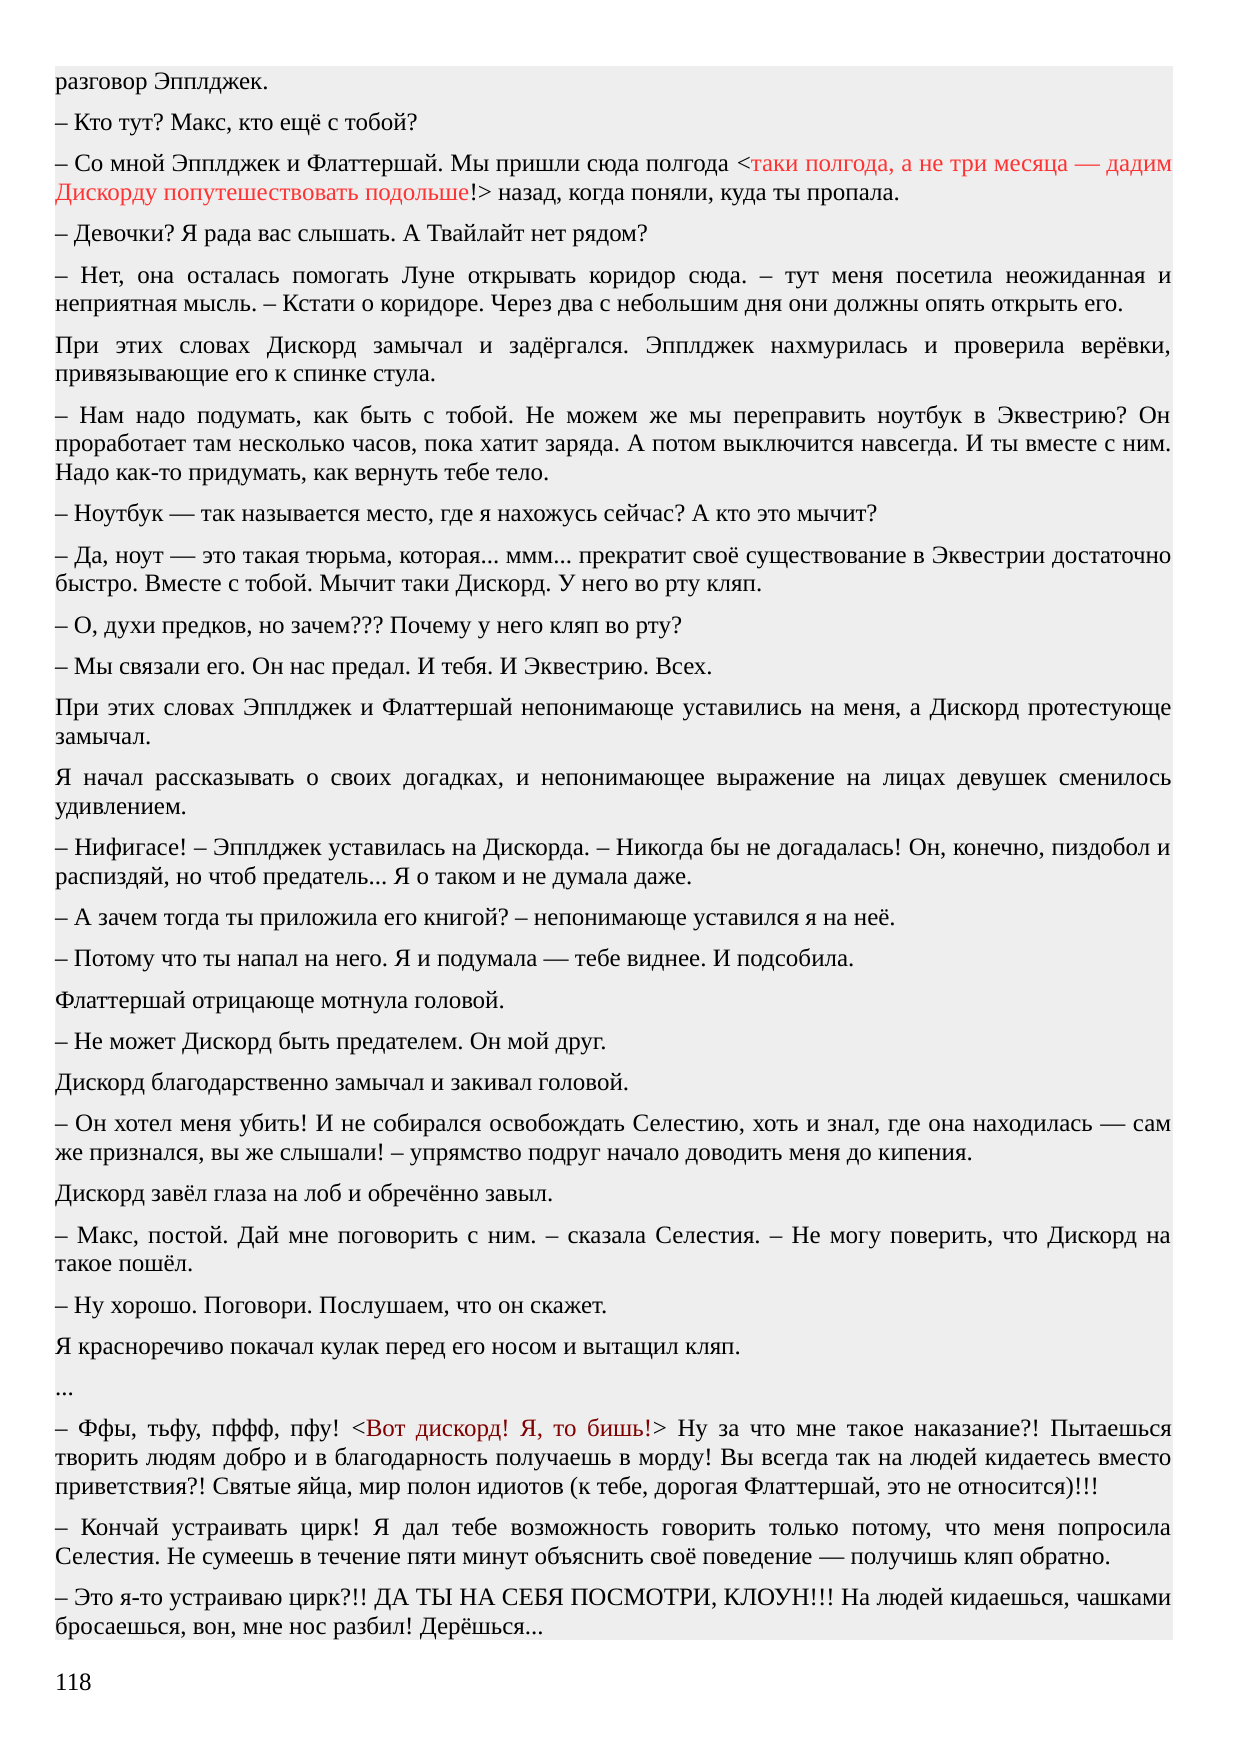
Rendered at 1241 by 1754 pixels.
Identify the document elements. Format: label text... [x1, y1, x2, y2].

text – О, духи предков, но зачем??? Почему у него кляп во рту? [55, 610, 1173, 638]
text При этих словах Эпплджек и Флаттершай непонимающе уставились на меня, а Дискорд протестующе замычал. [55, 692, 1173, 750]
text Я красноречиво покачал кулак перед его носом и вытащил кляп. [55, 1331, 1173, 1360]
text – Это я-то устраиваю цирк?!! ДА ТЫ НА СЕБЯ ПОСМОТРИ, КЛОУН!!! На людей кидаешься, чашками бросаешься, вон, мне нос разбил! Дерёшься... [55, 1582, 1173, 1640]
text – Нам надо подумать, как быть с тобой. Не можем же мы переправить ноутбук в Эквестрию? Он проработает там несколько часов, пока хатит заряда. А потом выключится навсегда. И ты вместе с ним. Надо как-то придумать, как вернуть тебе тело. [55, 400, 1173, 486]
text – Потому что ты напал на него. Я и подумала — тебе виднее. И подсобила. [55, 943, 1173, 972]
text ... [55, 1372, 1173, 1401]
text – Мы связали его. Он нас предал. И тебя. И Эквестрию. Всех. [55, 651, 1173, 680]
text – Ну хорошо. Поговори. Послушаем, что он скажет. [55, 1290, 1173, 1318]
text – Не может Дискорд быть предателем. Он мой друг. [55, 1026, 1173, 1055]
text Дискорд завёл глаза на лоб и обречённо завыл. [55, 1178, 1173, 1207]
text – Со мной Эпплджек и Флаттершай. Мы пришли сюда полгода <таки полгода, а не три месяца — дадим Дискорду попутешествовать подольше!> назад, когда поняли, куда ты пропала. [55, 148, 1173, 206]
text – Девочки? Я рада вас слышать. А Твайлайт нет рядом? [55, 218, 1173, 247]
text Дискорд благодарственно замычал и закивал головой. [55, 1067, 1173, 1096]
text – Кто тут? Макс, кто ещё с тобой? [55, 107, 1173, 136]
text – Ноутбук — так называется место, где я нахожусь сейчас? А кто это мычит? [55, 498, 1173, 527]
text – Он хотел меня убить! И не собирался освобождать Селестию, хоть и знал, где она находилась — сам же признался, вы же слышали! – упрямство подруг начало доводить меня до кипения. [55, 1108, 1173, 1166]
text разговор Эпплджек. [55, 66, 1173, 95]
text – Макс, постой. Дай мне поговорить с ним. – сказала Селестия. – Не могу поверить, что Дискорд на такое пошёл. [55, 1220, 1173, 1277]
text – Нифигасе! – Эпплджек уставилась на Дискорда. – Никогда бы не догадалась! Он, конечно, пиздобол и распиздяй, но чтоб предатель... Я о таком и не думала даже. [55, 832, 1173, 890]
text – Кончай устраивать цирк! Я дал тебе возможность говорить только потому, что меня попросила Селестия. Не сумеешь в течение пяти минут объяснить своё поведение — получишь кляп обратно. [55, 1512, 1173, 1570]
text При этих словах Дискорд замычал и задёргался. Эпплджек нахмурилась и проверила верёвки, привязывающие его к спинке стула. [55, 330, 1173, 387]
text – А зачем тогда ты приложила его книгой? – непонимающе уставился я на неё. [55, 902, 1173, 931]
text – Да, ноут — это такая тюрьма, которая... ммм... прекратит своё существование в Эквестрии достаточно быстро. Вместе с тобой. Мычит таки Дискорд. У него во рту кляп. [55, 540, 1173, 597]
text Я начал рассказывать о своих догадках, и непонимающее выражение на лицах девушек сменилось удивлением. [55, 762, 1173, 820]
text – Нет, она осталась помогать Луне открывать коридор сюда. – тут меня посетила неожиданная и неприятная мысль. – Кстати о коридоре. Через два с небольшим дня они должны опять открыть его. [55, 260, 1173, 317]
text – Ффы, тьфу, пффф, пфу! <Вот дискорд! Я, то бишь!> Ну за что мне такое наказание?! Пытаешься творить людям добро и в благодарность получаешь в морду! Вы всегда так на людей кидаетесь вместо приветствия?! Святые яйца, мир полон идиотов (к тебе, дорогая Флаттершай, это не относится)!!! [55, 1413, 1173, 1500]
text Флаттершай отрицающе мотнула головой. [55, 985, 1173, 1013]
